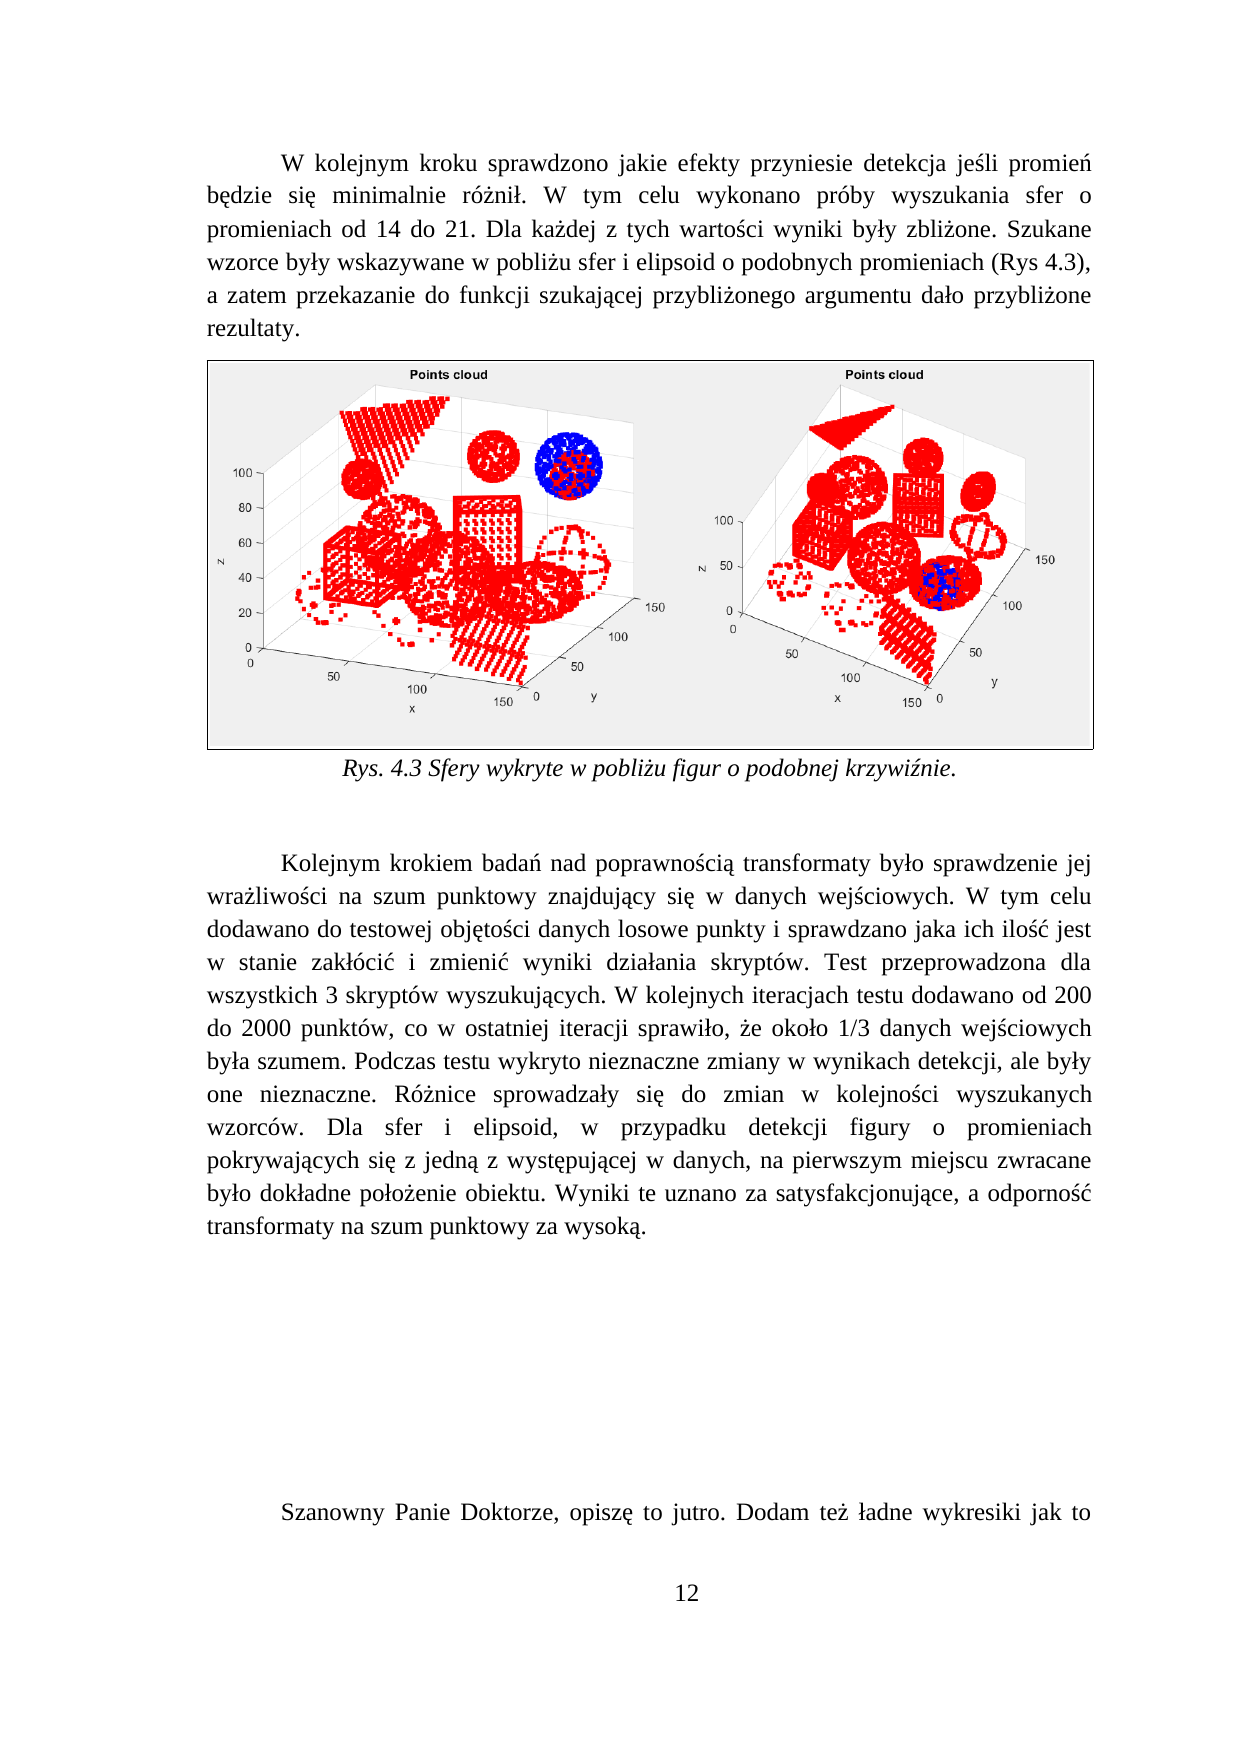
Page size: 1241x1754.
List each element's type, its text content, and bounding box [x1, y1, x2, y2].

text Kolejnym krokiem badań nad poprawnością transformaty było sprawdzenie jej wrażliwości na szum punktowy znajdujący się w danych wejściowych. W tym celu dodawano do testowej objętości danych losowe punkty i sprawdzano jaka ich ilość jest w stanie zakłócić i zmienić wyniki działania skryptów. Test przeprowadzona dla wszystkich 3 skryptów wyszukujących. W kolejnych iteracjach testu dodawano od 200 do 2000 punktów, co w ostatniej iteracji sprawiło, że około 1/3 danych wejściowych była szumem. Podczas testu wykryto nieznaczne zmiany w wynikach detekcji, ale były one nieznaczne. Różnice sprowadzały się do zmian w kolejności wyszukanych wzorców. Dla sfer i elipsoid, w przypadku detekcji figury o promieniach pokrywających się z jedną z występującej w danych, na pierwszym miejscu zwracane było dokładne położenie obiektu. Wyniki te uznano za satysfakcjonujące, a odporność transformaty na szum punktowy za wysoką. [207, 848, 1093, 1240]
text W kolejnym kroku sprawdzono jakie efekty przyniesie detekcja jeśli promień będzie się minimalnie różnił. W tym celu wykonano próby wyszukania sfer o promieniach od 14 do 21. Dla każdej z tych wartości wyniki były zbliżone. Szukane wzorce były wskazywane w pobliżu sfer i elipsoid o podobnych promieniach (Rys 4.3), a zatem przekazanie do funkcji szukającej przybliżonego argumentu dało przybliżone rezultaty. [207, 148, 1093, 341]
text Szanowny Panie Doktorze, opiszę to jutro. Dodam też ładne wykresiki jak to [207, 1497, 1093, 1526]
picture [209, 363, 1090, 746]
text Rys. 4.3 Sfery wykryte w pobliżu figur o podobnej krzywiźnie. [207, 750, 1093, 782]
text [208, 361, 1093, 749]
